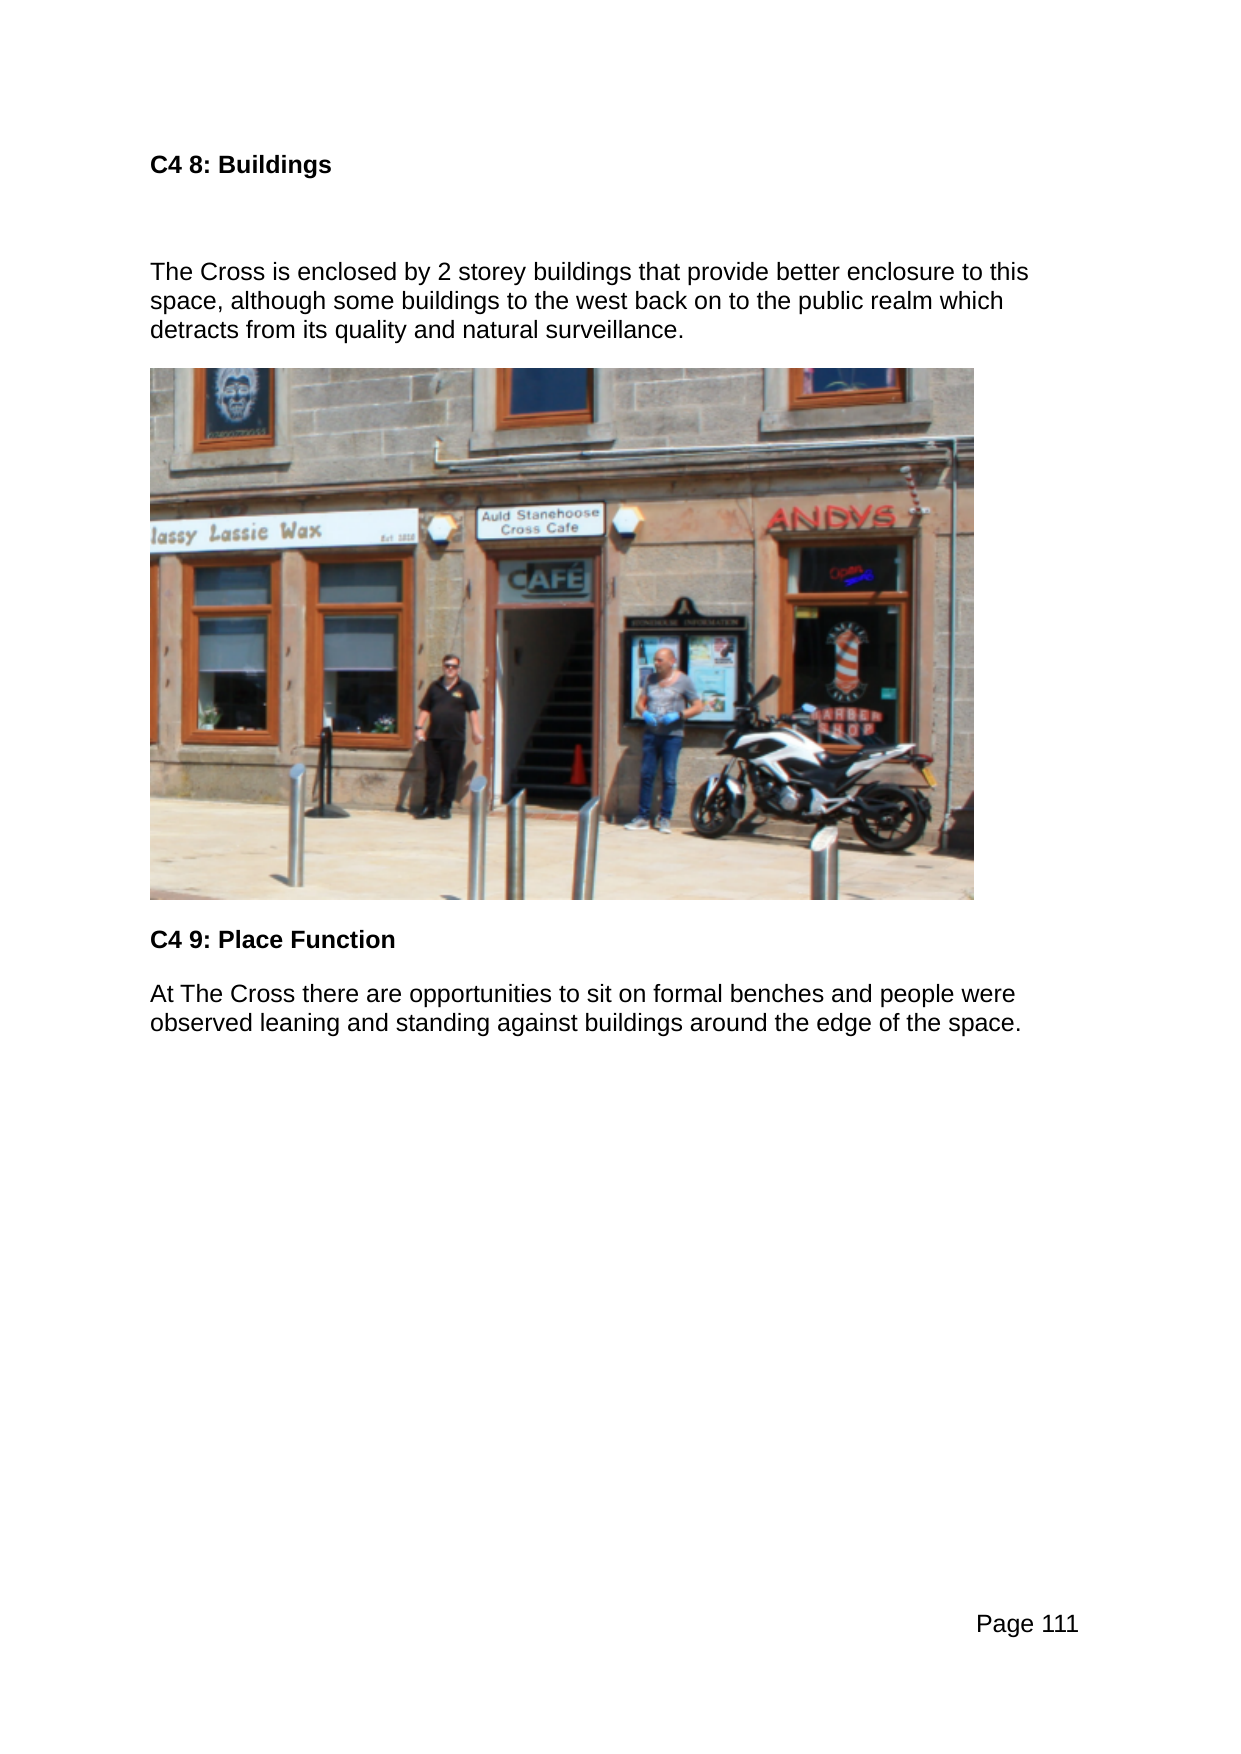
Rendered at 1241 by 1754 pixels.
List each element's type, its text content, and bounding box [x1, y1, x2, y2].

subtitle The Cross is enclosed by 2 storey buildings that provide better enclosure to this space, although some buildings to the west back on to the public realm which detracts from its quality and natural surveillance. [150, 257, 1090, 343]
subtitle At The Cross there are opportunities to sit on formal benches and people were observed leaning and standing against buildings around the edge of the space. [150, 979, 1090, 1036]
text C4 8: Buildings [150, 150, 1090, 178]
text C4 9: Place Function [150, 925, 1090, 954]
